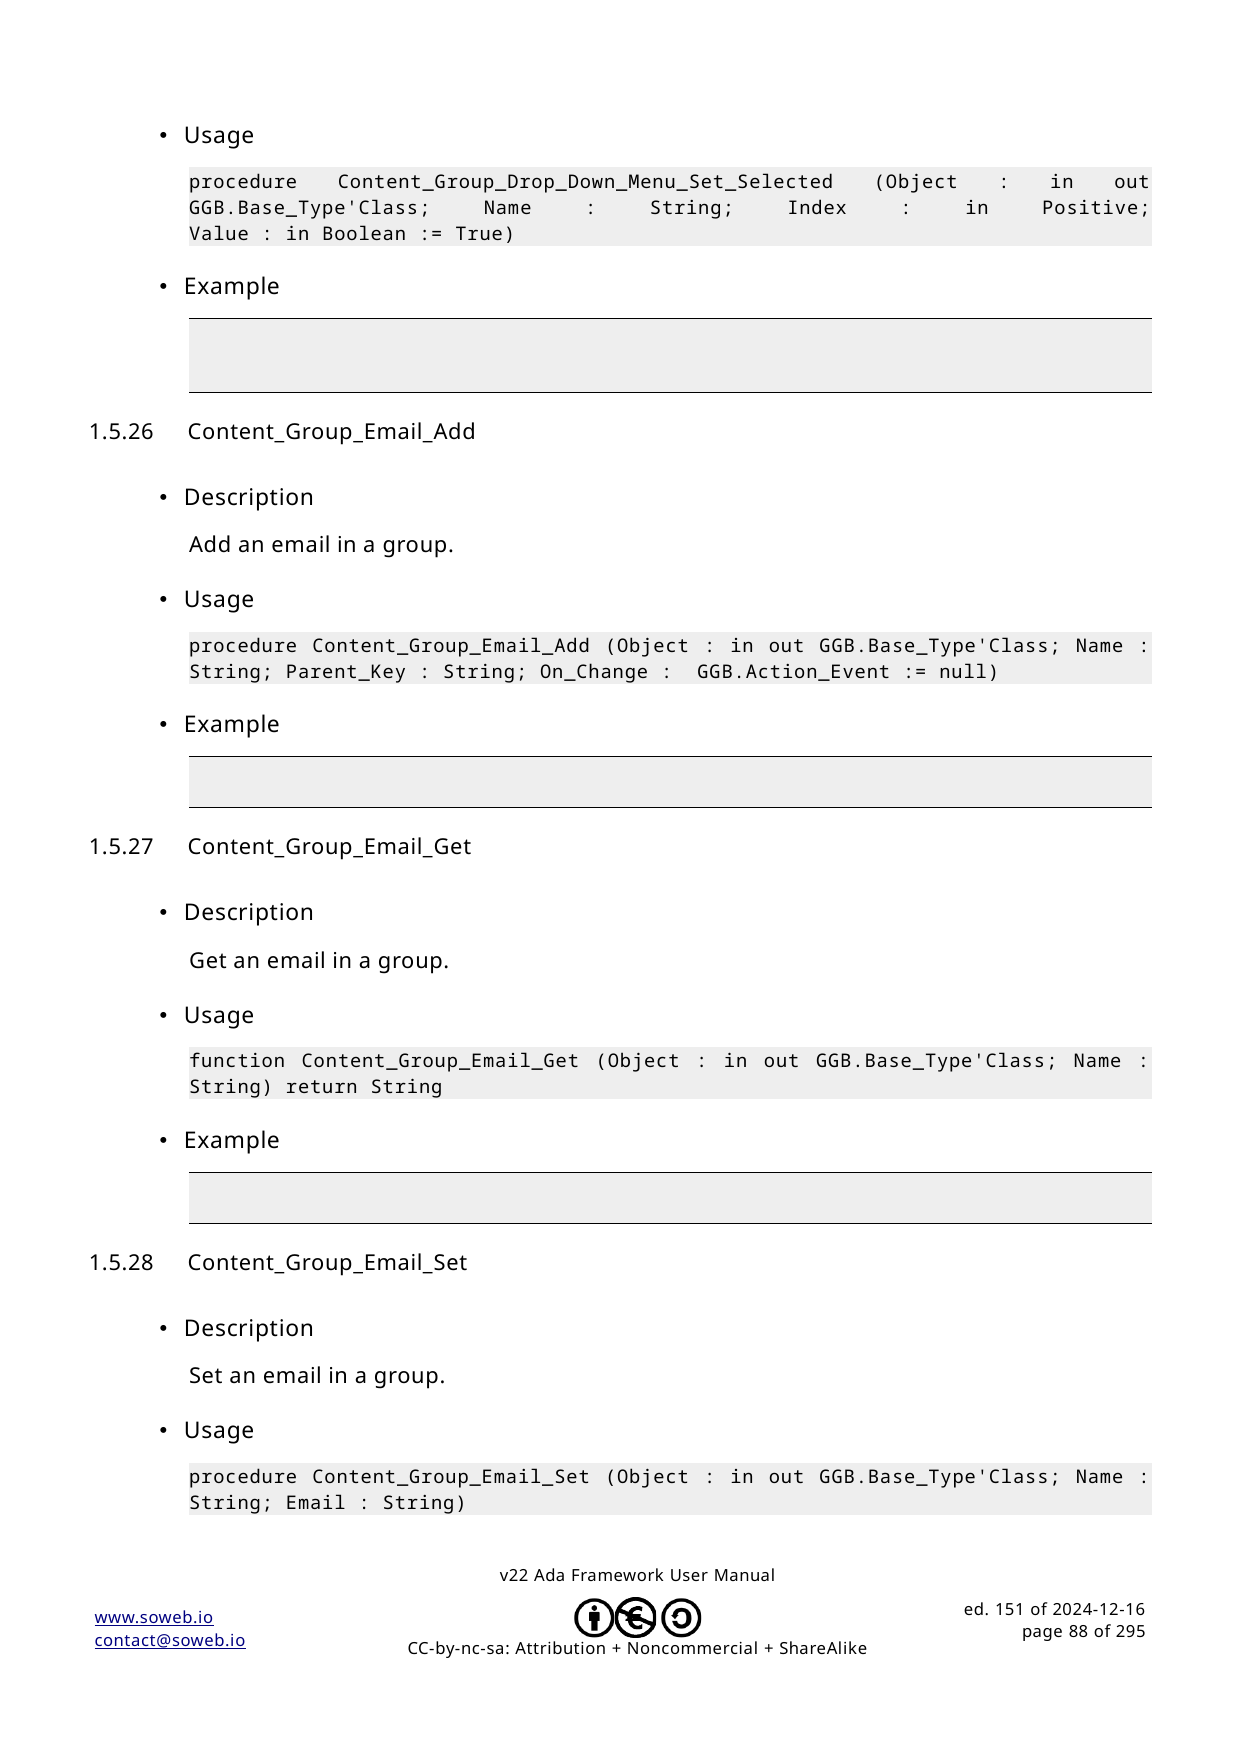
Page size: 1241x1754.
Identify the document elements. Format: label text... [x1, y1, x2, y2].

subtitle Content_Group_Email_Set [88, 1247, 1152, 1288]
subtitle Usage [159, 1414, 1152, 1445]
subtitle Description [159, 1311, 1152, 1343]
subtitle Usage [159, 998, 1152, 1029]
subtitle Example [159, 269, 1152, 301]
text Set an email in a group. [189, 1360, 1152, 1390]
text Get an email in a group. [189, 945, 1152, 975]
subtitle Description [159, 896, 1152, 927]
subtitle Content_Group_Email_Get [88, 831, 1152, 872]
subtitle Example [159, 707, 1152, 739]
picture [660, 1597, 702, 1638]
subtitle Description [159, 480, 1152, 511]
text Add an email in a group. [189, 529, 1152, 559]
text procedure Content_Group_Email_Set (Object : in out GGB.Base_Type'Class; Name : String; Email : String) [189, 1463, 1152, 1515]
text function Content_Group_Email_Get (Object : in out GGB.Base_Type'Class; Name : String) return String [189, 1047, 1152, 1099]
subtitle Content_Group_Email_Add [88, 415, 1152, 456]
text procedure Content_Group_Drop_Down_Menu_Set_Selected (Object : in out GGB.Base_Type'Class; Name : String; Index : in Positive; Value : in Boolean := True) [189, 167, 1152, 246]
subtitle Usage [159, 583, 1152, 614]
text procedure Content_Group_Email_Add (Object : in out GGB.Base_Type'Class; Name : String; Parent_Key : String; On_Change : GGB.Action_Event := null) [189, 632, 1152, 684]
subtitle Usage [159, 118, 1152, 150]
subtitle Example [159, 1123, 1152, 1154]
picture [573, 1597, 657, 1638]
